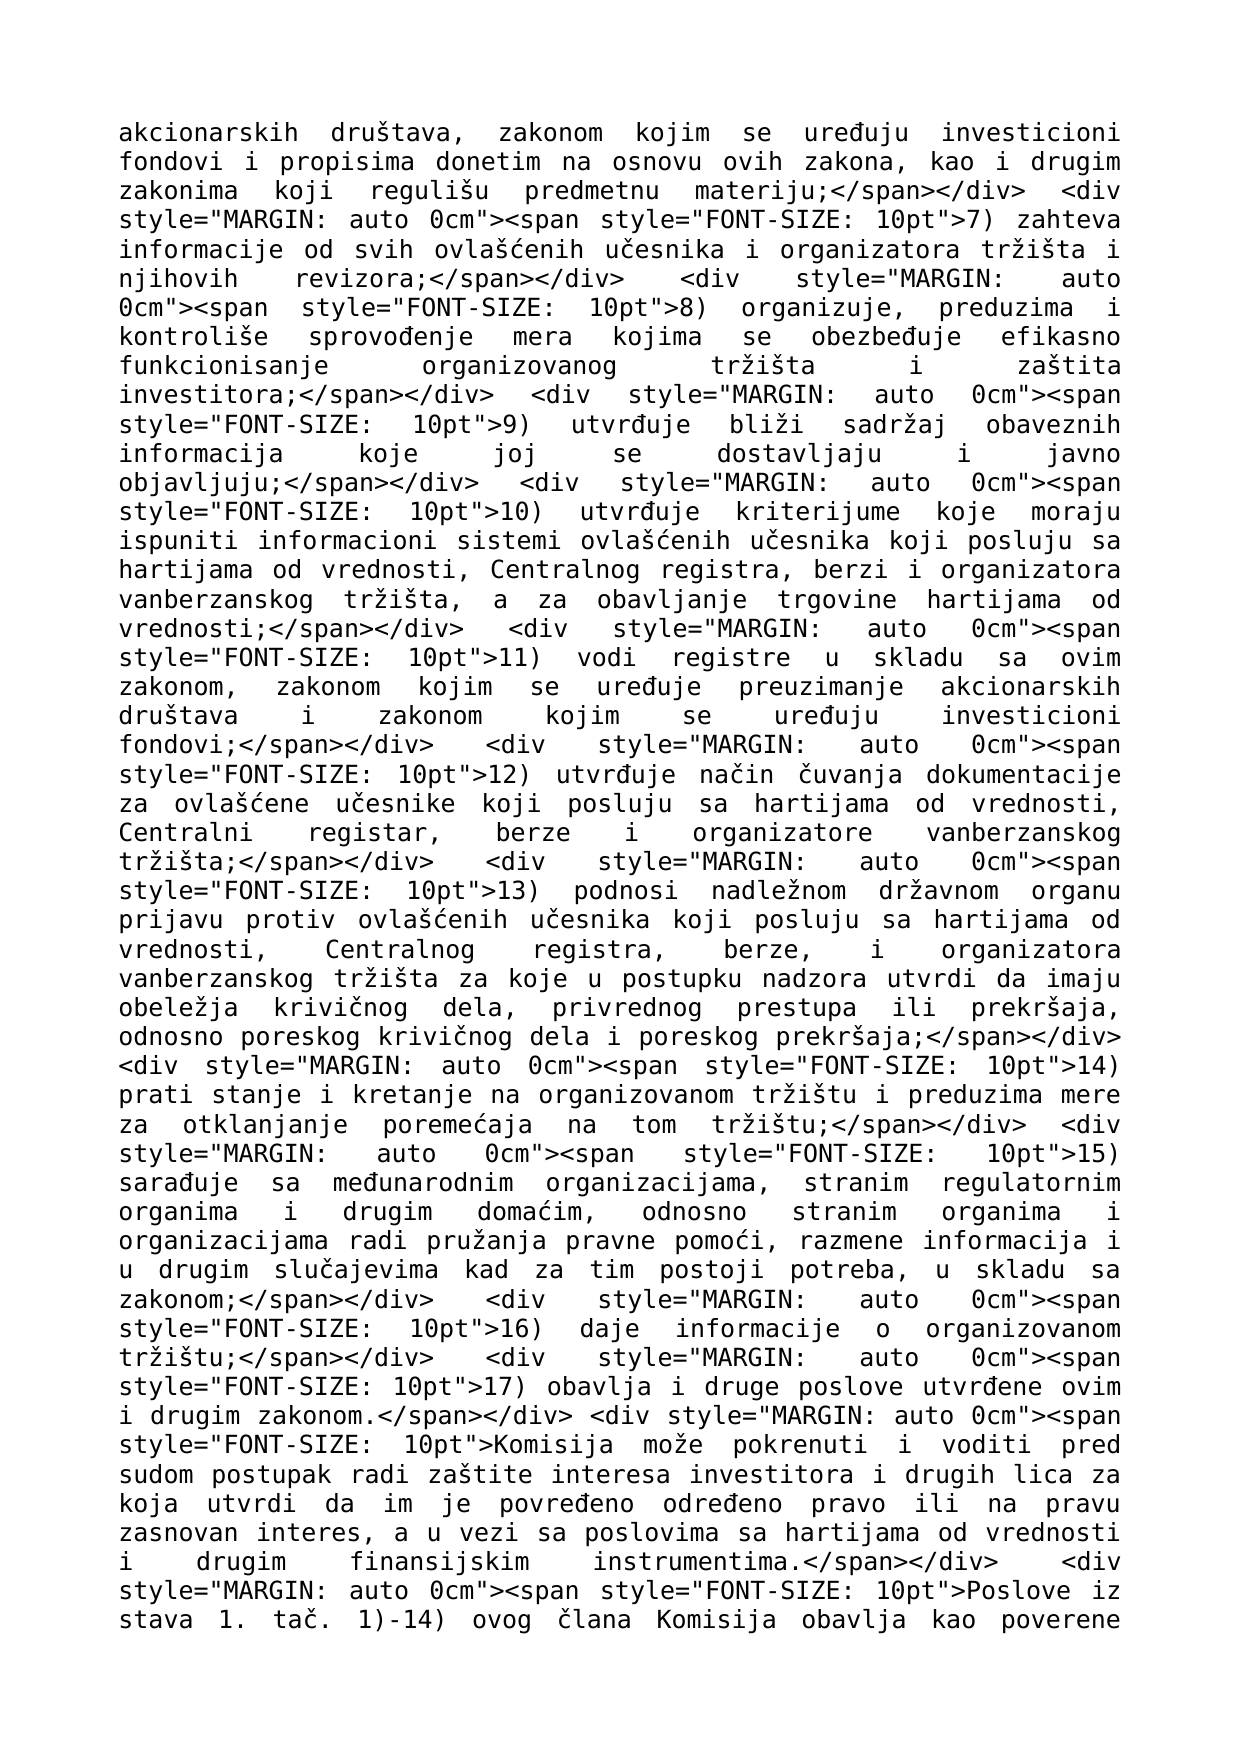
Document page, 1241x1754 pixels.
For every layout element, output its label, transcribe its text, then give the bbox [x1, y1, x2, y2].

text akcionarskih društava, zakonom kojim se uređuju investicioni fondovi i propisima donetim na osnovu ovih zakona, kao i drugim zakonima koji regulišu predmetnu materiju;</span></div> <div style="MARGIN: auto 0cm"><span style="FONT-SIZE: 10pt">7) zahteva informacije od svih ovlašćenih učesnika i organizatora tržišta i njihovih revizora;</span></div> <div style="MARGIN: auto 0cm"><span style="FONT-SIZE: 10pt">8) organizuje, preduzima i kontroliše sprovođenje mera kojima se obezbeđuje efikasno funkcionisanje organizovanog tržišta i zaštita investitora;</span></div> <div style="MARGIN: auto 0cm"><span style="FONT-SIZE: 10pt">9) utvrđuje bliži sadržaj obaveznih informacija koje joj se dostavljaju i javno objavljuju;</span></div> <div style="MARGIN: auto 0cm"><span style="FONT-SIZE: 10pt">10) utvrđuje kriterijume koje moraju ispuniti informacioni sistemi ovlašćenih učesnika koji posluju sa hartijama od vrednosti, Centralnog registra, berzi i organizatora vanberzanskog tržišta, a za obavljanje trgovine hartijama od vrednosti;</span></div> <div style="MARGIN: auto 0cm"><span style="FONT-SIZE: 10pt">11) vodi registre u skladu sa ovim zakonom, zakonom kojim se uređuje preuzimanje akcionarskih društava i zakonom kojim se uređuju investicioni fondovi;</span></div> <div style="MARGIN: auto 0cm"><span style="FONT-SIZE: 10pt">12) utvrđuje način čuvanja dokumentacije za ovlašćene učesnike koji posluju sa hartijama od vrednosti, Centralni registar, berze i organizatore vanberzanskog tržišta;</span></div> <div style="MARGIN: auto 0cm"><span style="FONT-SIZE: 10pt">13) podnosi nadležnom državnom organu prijavu protiv ovlašćenih učesnika koji posluju sa hartijama od vrednosti, Centralnog registra, berze, i organizatora vanberzanskog tržišta za koje u postupku nadzora utvrdi da imaju obeležja krivičnog dela, privrednog prestupa ili prekršaja, odnosno poreskog krivičnog dela i poreskog prekršaja;</span></div> <div style="MARGIN: auto 0cm"><span style="FONT-SIZE: 10pt">14) prati stanje i kretanje na organizovanom tržištu i preduzima mere za otklanjanje poremećaja na tom tržištu;</span></div> <div style="MARGIN: auto 0cm"><span style="FONT-SIZE: 10pt">15) sarađuje sa međunarodnim organizacijama, stranim regulatornim organima i drugim domaćim, odnosno stranim organima i organizacijama radi pružanja pravne pomoći, razmene informacija i u drugim slučajevima kad za tim postoji potreba, u skladu sa zakonom;</span></div> <div style="MARGIN: auto 0cm"><span style="FONT-SIZE: 10pt">16) daje informacije o organizovanom tržištu;</span></div> <div style="MARGIN: auto 0cm"><span style="FONT-SIZE: 10pt">17) obavlja i druge poslove utvrđene ovim i drugim zakonom.</span></div> <div style="MARGIN: auto 0cm"><span style="FONT-SIZE: 10pt">Komisija može pokrenuti i voditi pred sudom postupak radi zaštite interesa investitora i drugih lica za koja utvrdi da im je povređeno određeno pravo ili na pravu zasnovan interes, a u vezi sa poslovima sa hartijama od vrednosti i drugim finansijskim instrumentima.</span></div> <div style="MARGIN: auto 0cm"><span style="FONT-SIZE: 10pt">Poslove iz stava 1. tač. 1)-14) ovog člana Komisija obavlja kao poverene [118, 118, 1122, 1635]
